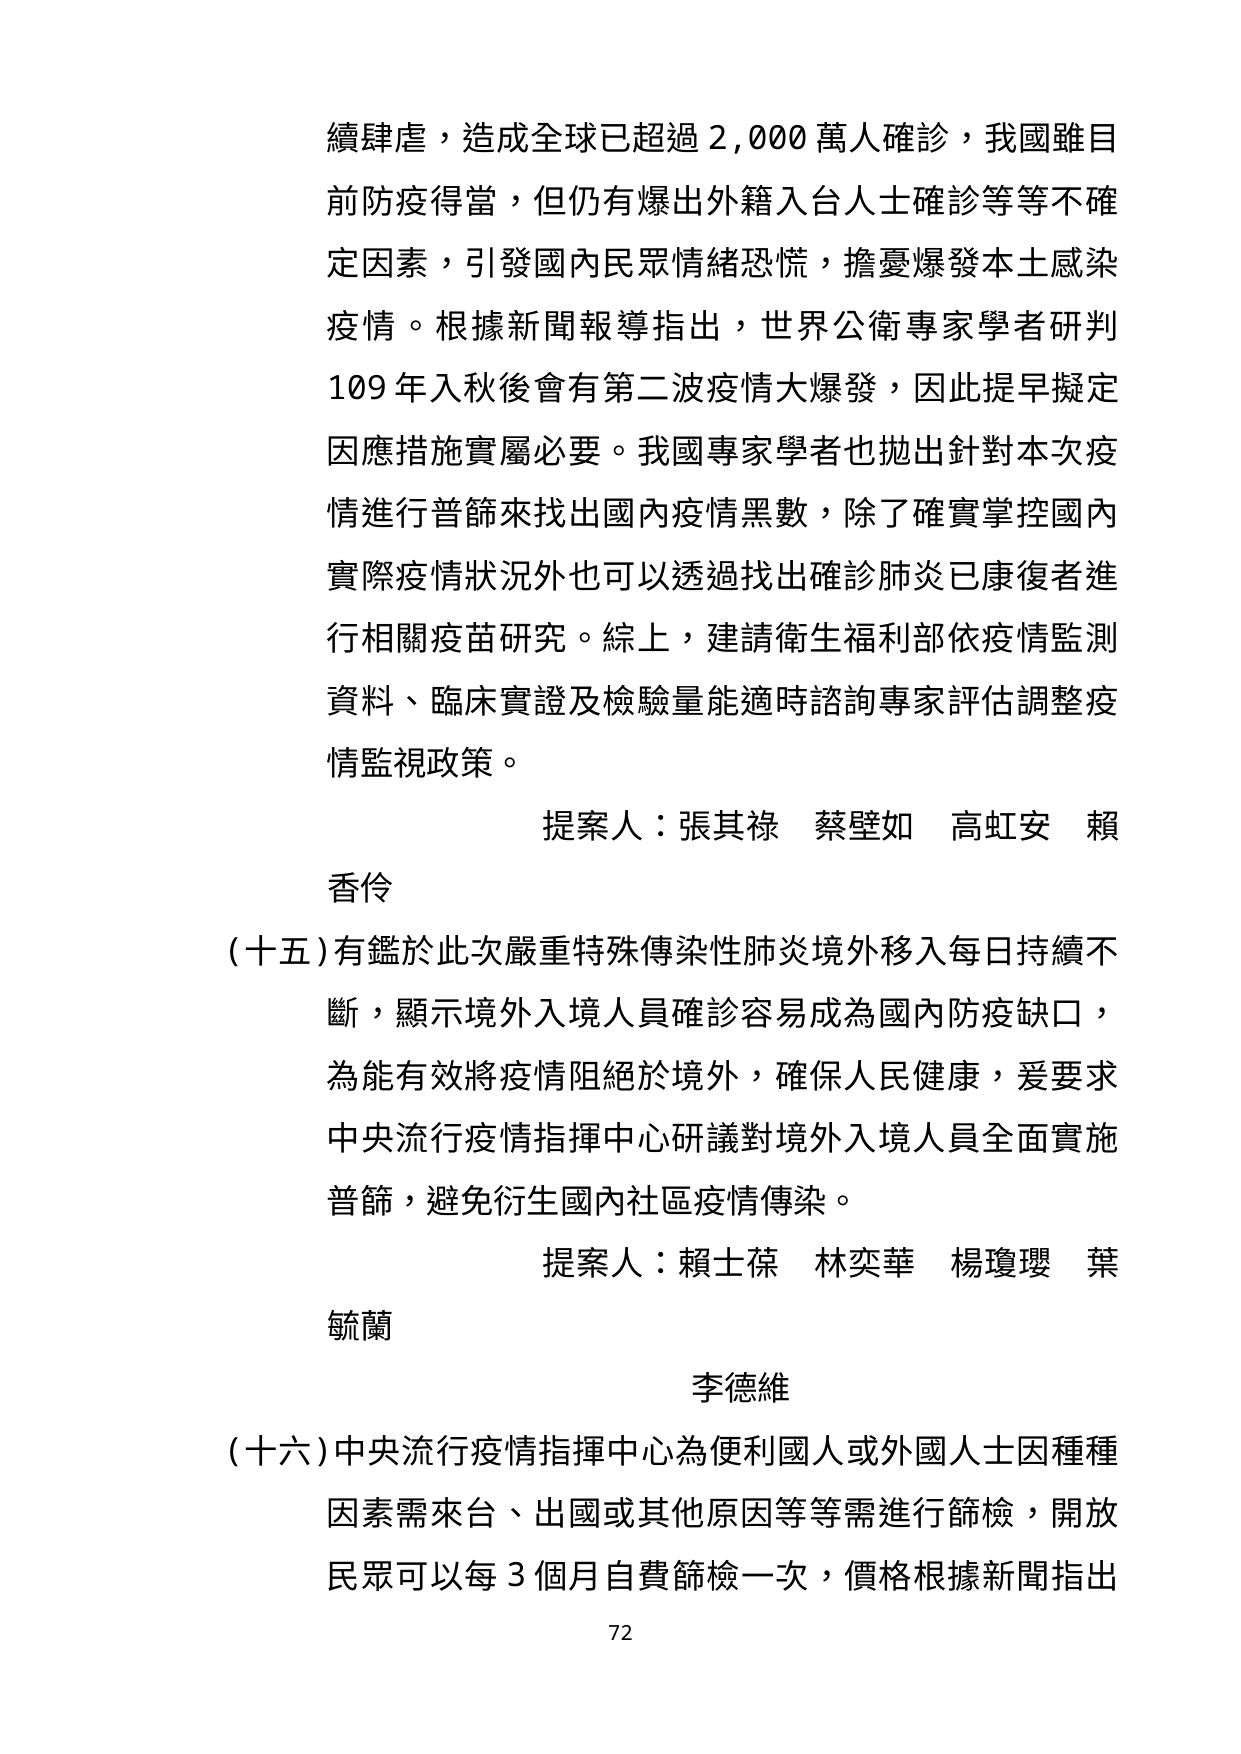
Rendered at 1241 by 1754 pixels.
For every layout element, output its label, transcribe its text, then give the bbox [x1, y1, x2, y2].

text 續肆虐，造成全球已超過2,000萬人確診，我國雖目前防疫得當，但仍有爆出外籍入台人士確診等等不確定因素，引發國內民眾情緒恐慌，擔憂爆發本土感染疫情。根據新聞報導指出，世界公衛專家學者研判109年入秋後會有第二波疫情大爆發，因此提早擬定因應措施實屬必要。我國專家學者也拋出針對本次疫情進行普篩來找出國內疫情黑數，除了確實掌控國內實際疫情狀況外也可以透過找出確診肺炎已康復者進行相關疫苗研究。綜上，建請衛生福利部依疫情監測資料、臨床實證及檢驗量能適時諮詢專家評估調整疫情監視政策。 [223, 94, 1120, 782]
text 李德維 [191, 1344, 1120, 1407]
text 提案人：張其祿 蔡壁如 高虹安 賴香伶 [191, 782, 1120, 907]
text (十五)有鑑於此次嚴重特殊傳染性肺炎境外移入每日持續不斷，顯示境外入境人員確診容易成為國內防疫缺口，為能有效將疫情阻絕於境外，確保人民健康，爰要求中央流行疫情指揮中心研議對境外入境人員全面實施普篩，避免衍生國內社區疫情傳染。 [223, 907, 1120, 1219]
text 提案人：賴士葆 林奕華 楊瓊瓔 葉毓蘭 [191, 1219, 1120, 1344]
text (十六)中央流行疫情指揮中心為便利國人或外國人士因種種因素需來台、出國或其他原因等等需進行篩檢，開放民眾可以每3個月自費篩檢一次，價格根據新聞指出 [223, 1407, 1120, 1594]
